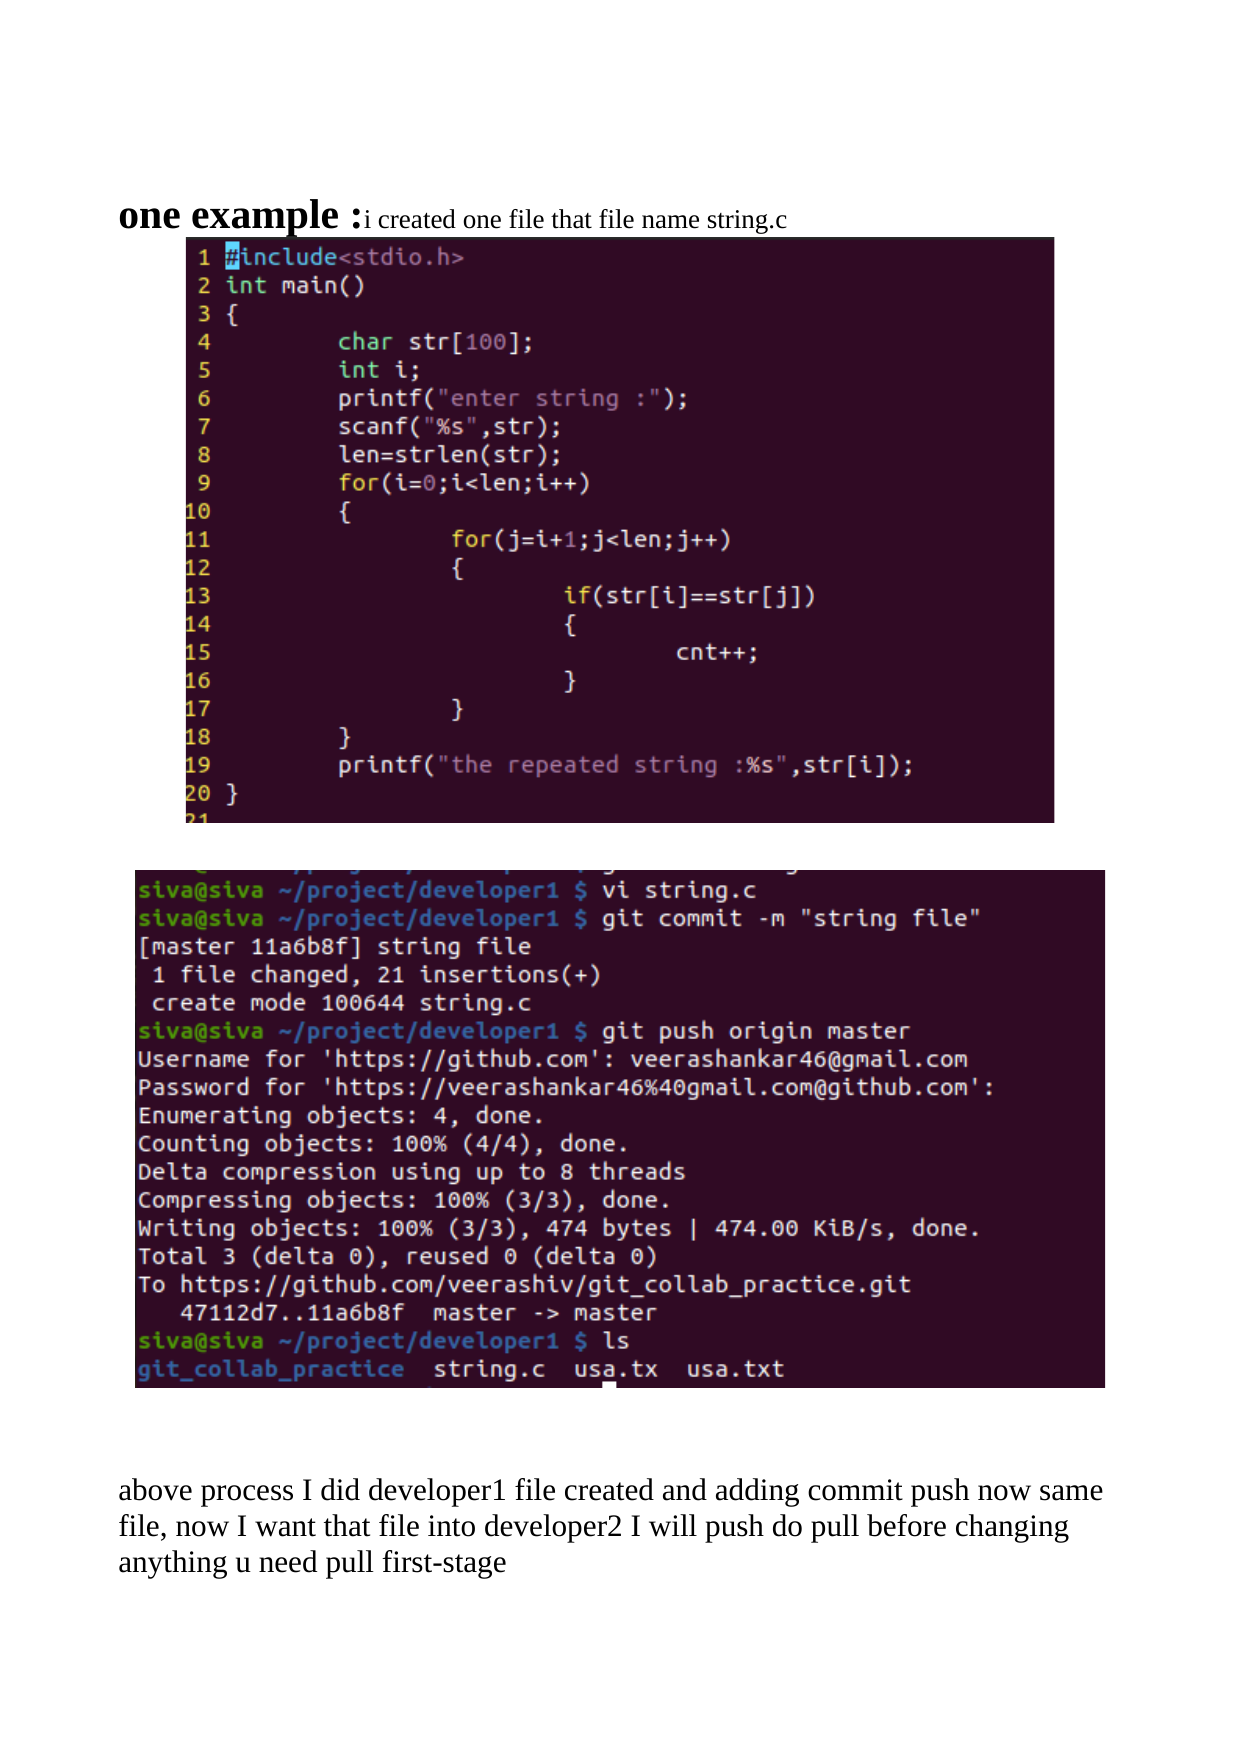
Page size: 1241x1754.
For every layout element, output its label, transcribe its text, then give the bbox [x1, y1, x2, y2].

picture [185, 237, 1055, 823]
text one example :i created one file that file name string.c [118, 190, 1122, 238]
picture [135, 870, 1106, 1388]
text above process I did developer1 file created and adding commit push now same file, now I want that file into developer2 I will push do pull before changing anything u need pull first-stage [118, 1471, 1122, 1579]
